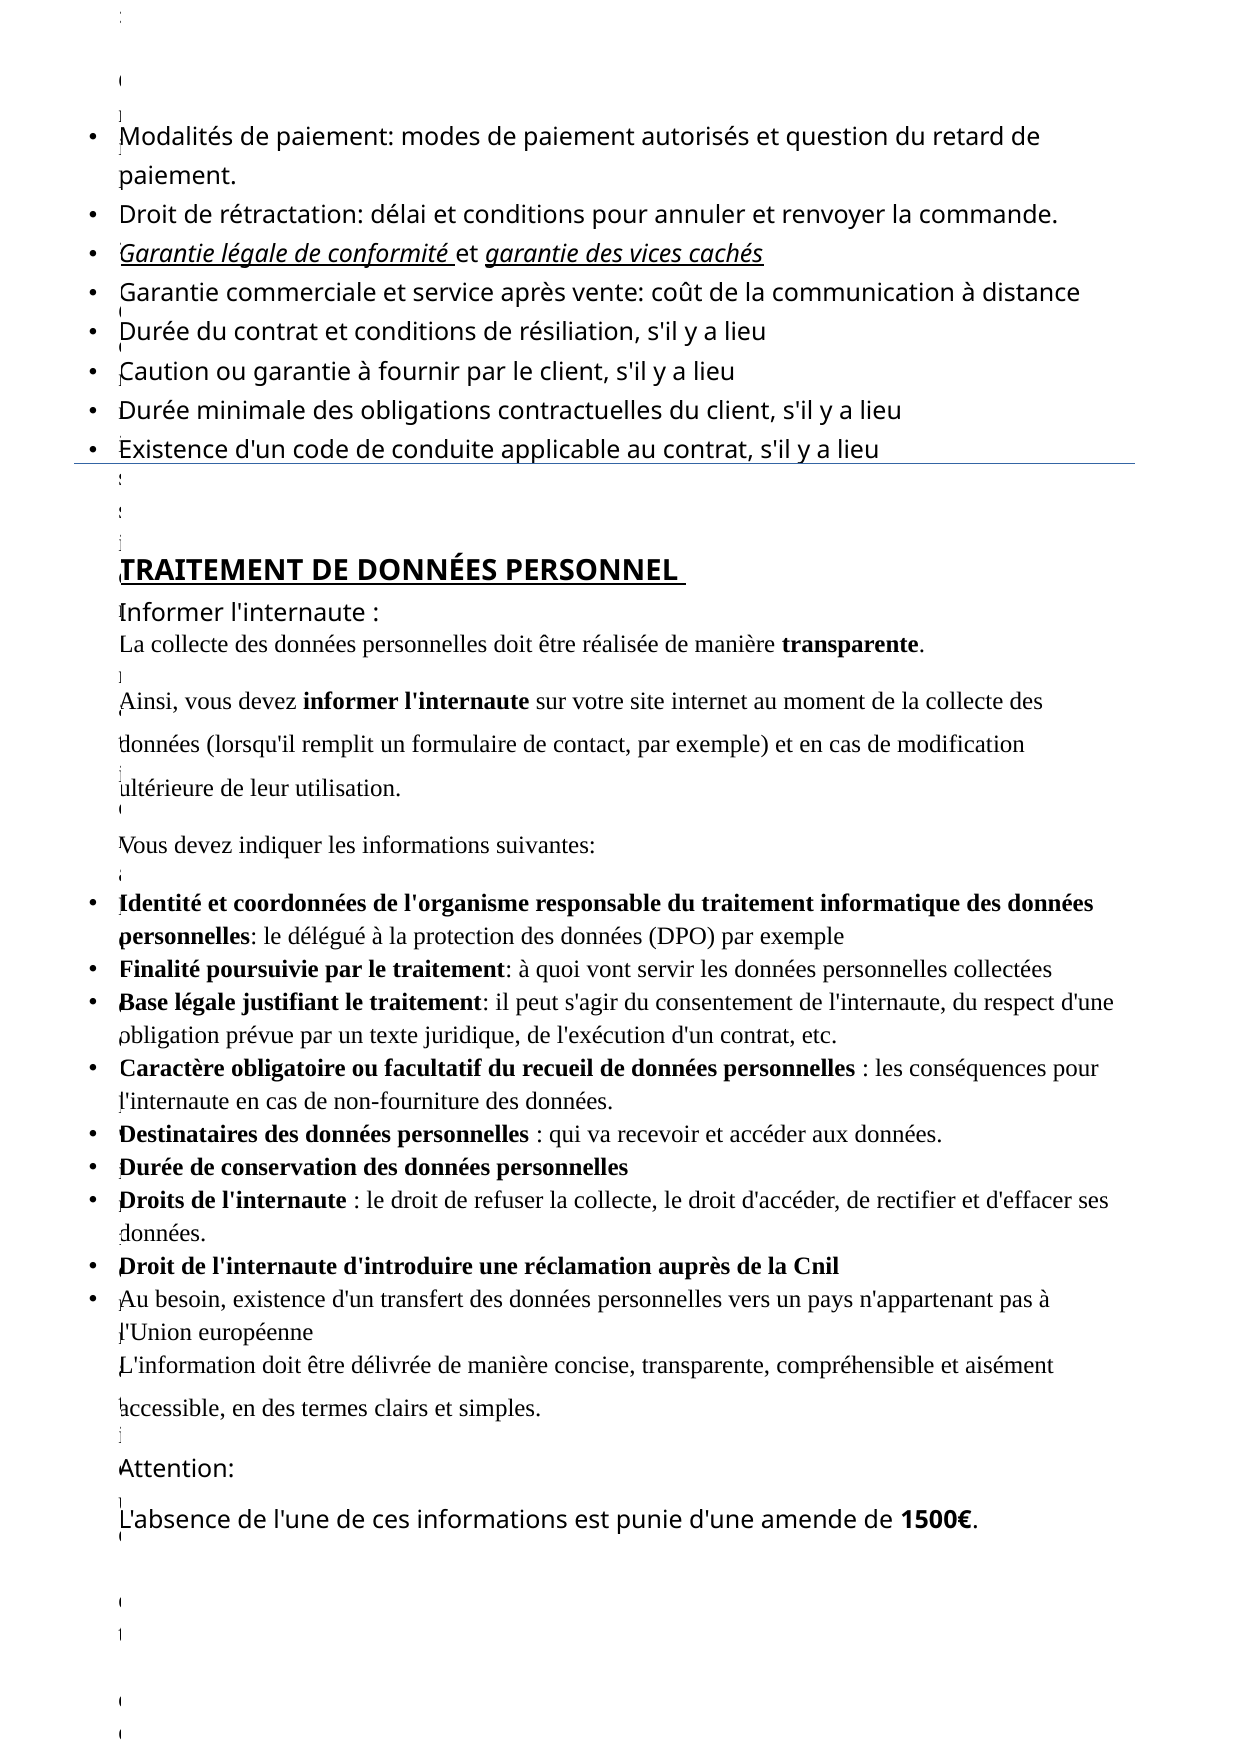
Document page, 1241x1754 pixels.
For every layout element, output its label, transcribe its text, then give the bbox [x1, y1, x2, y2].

list Existence d'un code de conduite applicable au contrat, s'il y a lieu [121, 431, 1122, 463]
subtitle Informer l'internaute : [121, 594, 1122, 629]
list Garantie commerciale et service après vente: coût de la communication à distance [121, 275, 1122, 309]
text Vous devez indiquer les informations suivantes: [121, 830, 1122, 859]
text L'information doit être délivrée de manière concise, transparente, compréhensible et aisément accessible, en des termes clairs et simples. [121, 1350, 1122, 1422]
list Caution ou garantie à fournir par le client, s'il y a lieu [121, 353, 1122, 387]
list Droit de l'internaute d'introduire une réclamation auprès de la Cnil [121, 1251, 1122, 1280]
list Droits de l'internaute : le droit de refuser la collecte, le droit d'accéder, de rectifier et d'effacer ses données. [121, 1185, 1122, 1247]
list Caractère obligatoire ou facultatif du recueil de données personnelles : les conséquences pour l'internaute en cas de non-fourniture des données. [121, 1053, 1122, 1115]
list Garantie légale de conformité et garantie des vices cachés [121, 236, 1122, 270]
list Base légale justifiant le traitement: il peut s'agir du consentement de l'internaute, du respect d'une obligation prévue par un texte juridique, de l'exécution d'un contrat, etc. [121, 987, 1122, 1049]
list Durée de conservation des données personnelles [121, 1152, 1122, 1181]
list Droit de rétractation: délai et conditions pour annuler et renvoyer la commande. [121, 196, 1122, 231]
list Modalités de paiement: modes de paiement autorisés et question du retard de paiement. [121, 118, 1122, 191]
list Durée minimale des obligations contractuelles du client, s'il y a lieu [121, 392, 1122, 426]
text TRAITEMENT DE DONNÉES PERSONNEL [121, 549, 1122, 589]
list Durée du contrat et conditions de résiliation, s'il y a lieu [121, 314, 1122, 348]
text La collecte des données personnelles doit être réalisée de manière transparente. [121, 629, 1122, 657]
list Identité et coordonnées de l'organisme responsable du traitement informatique des données personnelles: le délégué à la protection des données (DPO) par exemple [121, 888, 1122, 950]
list Destinataires des données personnelles : qui va recevoir et accéder aux données. [121, 1119, 1122, 1148]
text Attention: [121, 1451, 1122, 1485]
list Finalité poursuivie par le traitement: à quoi vont servir les données personnelles collectées [121, 954, 1122, 983]
text L'absence de l'une de ces informations est punie d'une amende de 1500€. [121, 1502, 1122, 1536]
list Au besoin, existence d'un transfert des données personnelles vers un pays n'appartenant pas à l'Union européenne [121, 1284, 1122, 1346]
text Ainsi, vous devez informer l'internaute sur votre site internet au moment de la collecte des données (lorsqu'il remplit un formulaire de contact, par exemple) et en cas de modification ultérieure de leur utilisation. [121, 686, 1122, 801]
